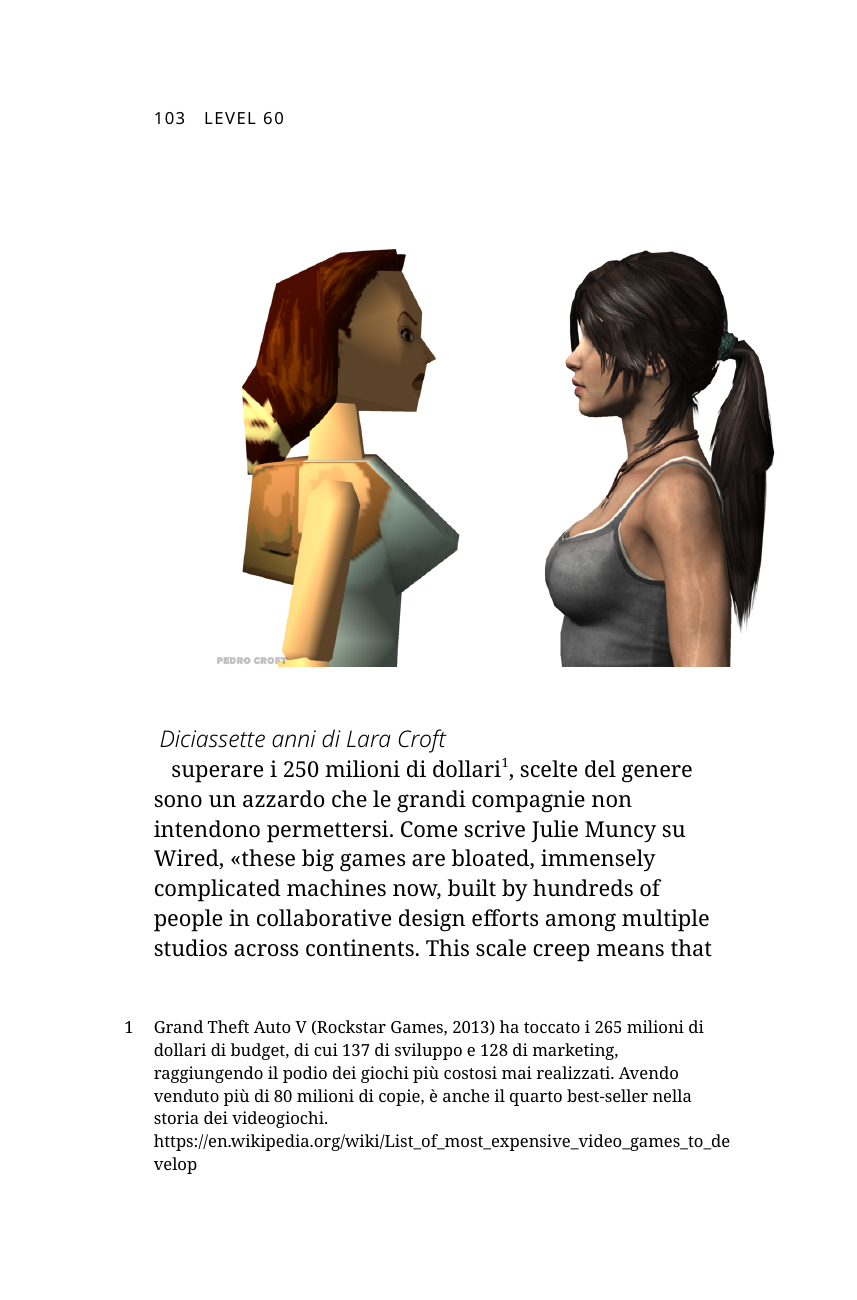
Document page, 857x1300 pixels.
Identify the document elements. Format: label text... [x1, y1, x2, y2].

text Grand Theft Auto V (Rockstar Games, 2013) ha toccato i 265 milioni di dollari di budget, di cui 137 di sviluppo e 128 di marketing, raggiungendo il podio dei giochi più costosi mai realizzati. Avendo venduto più di 80 milioni di copie, è anche il quarto best-seller nella storia dei videogiochi. https://en.wikipedia.org/wiki/List_of_most_expensive_video_games_to_develop [124, 1016, 732, 1175]
text Diciassette anni di Lara Croft [159, 171, 856, 754]
text superare i 250 milioni di dollari, scelte del genere sono un azzardo che le grandi compagnie non intendono permettersi. Come scrive Julie Muncy su Wired, «these big games are bloated, immensely complicated machines now, built by hundreds of people in collaborative design efforts among multiple studios across continents. This scale creep means that [153, 158, 856, 963]
picture [215, 227, 795, 667]
